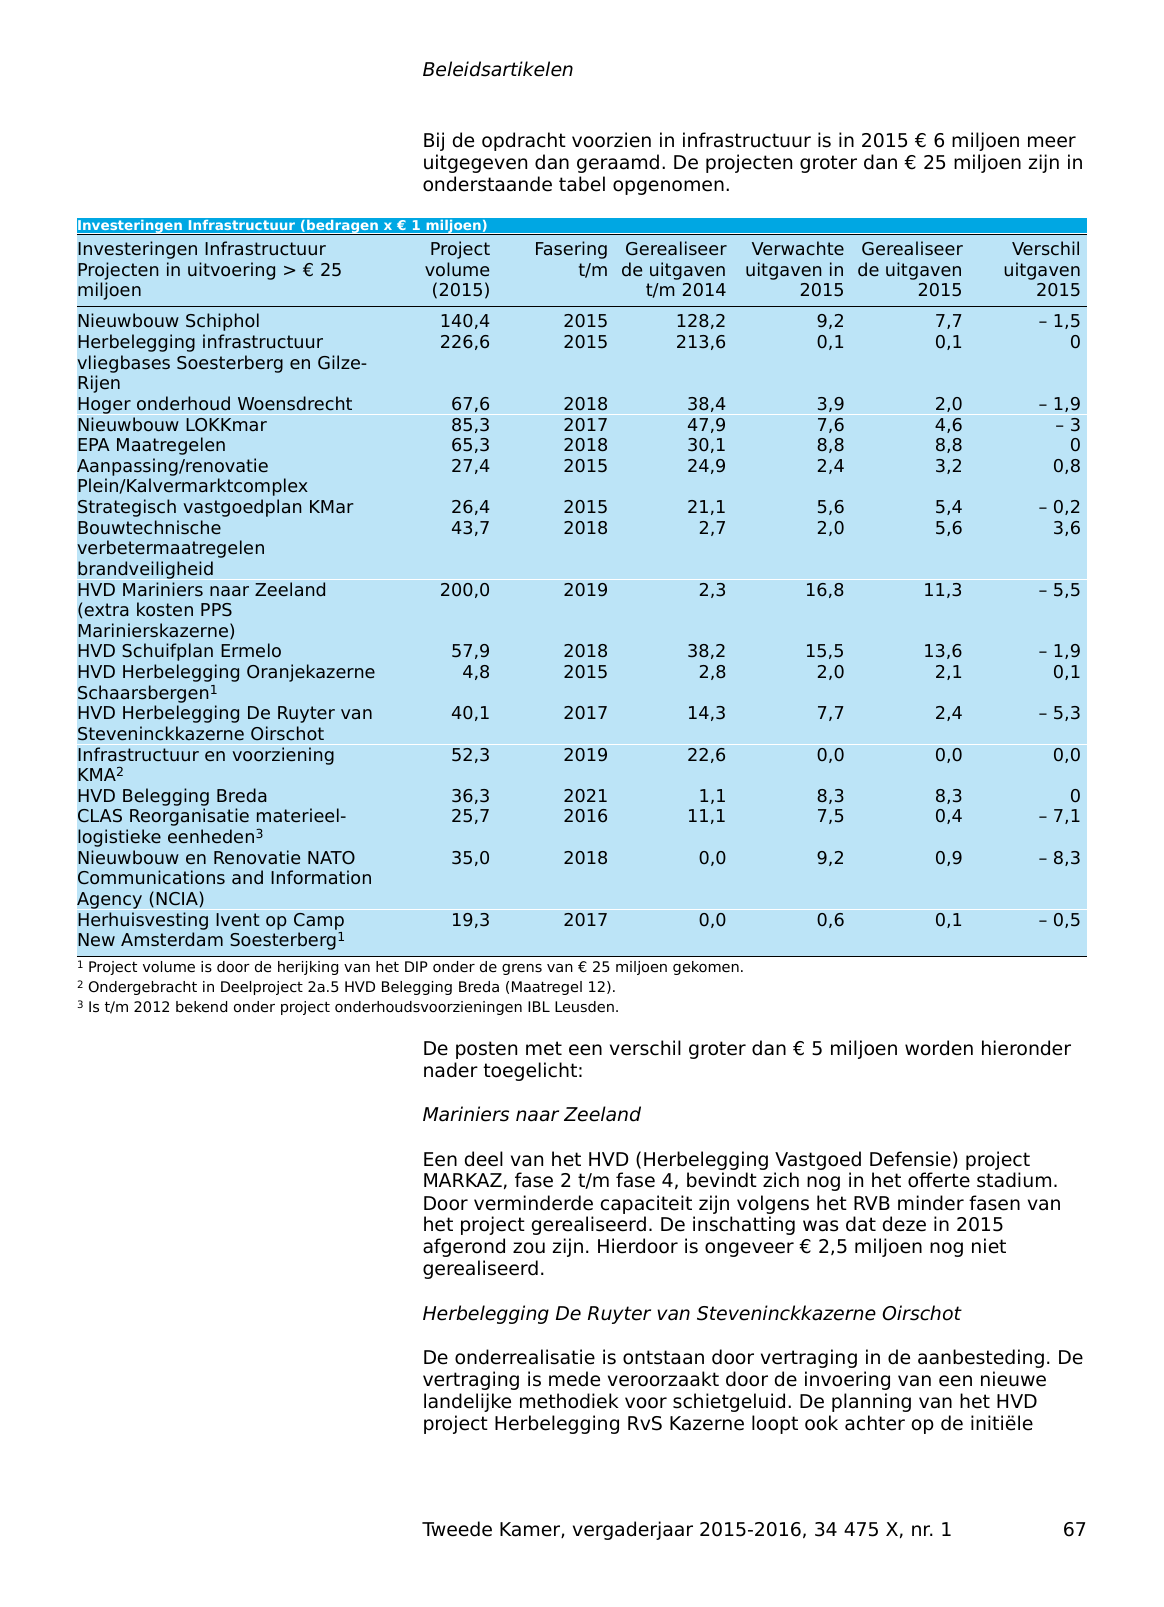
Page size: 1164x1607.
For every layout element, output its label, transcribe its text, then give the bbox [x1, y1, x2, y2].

subtitle Herbelegging De Ruyter van Steveninckkazerne Oirschot [422, 1302, 1087, 1324]
table_cell 0,8 [969, 456, 1087, 497]
table_cell 40,1 [378, 703, 496, 744]
table_cell 0,0 [614, 848, 732, 909]
table_cell Gerealiseerde uitgaven t/m 2014 [614, 235, 732, 306]
table_cell 7,6 [732, 415, 850, 435]
table_cell 5,6 [850, 518, 968, 579]
table_cell 43,7 [378, 518, 496, 579]
table_cell 2019 [496, 745, 614, 786]
table_cell 8,3 [732, 786, 850, 806]
table_cell 2017 [496, 910, 614, 956]
table_cell 0,6 [732, 910, 850, 956]
table_cell 67,6 [378, 394, 496, 414]
text Een deel van het HVD (Herbelegging Vastgoed Defensie) project MARKAZ, fase 2 t/m fase 4, bevindt zich nog in het offerte stadium. Door verminderde capaciteit zijn volgens het RVB minder fasen van het project gerealiseerd. De inschatting was dat deze in 2015 afgerond zou zijn. Hierdoor is ongeveer € 2,5 miljoen nog niet gerealiseerd. [422, 1148, 1087, 1280]
table_cell 11,3 [850, 580, 968, 641]
table_cell – 5,3 [969, 703, 1087, 744]
table_cell 16,8 [732, 580, 850, 641]
table_cell CLAS Reorganisatie materieel-logistieke eenheden3 [77, 806, 378, 848]
table_cell 2018 [496, 394, 614, 414]
table_cell 128,2 [614, 307, 732, 332]
table_cell Fasering t/m [496, 235, 614, 306]
table_cell Project volume (2015) [378, 235, 496, 306]
table_cell Herhuisvesting Ivent op Camp New Amsterdam Soesterberg1 [77, 910, 378, 956]
table_cell 2,4 [732, 456, 850, 497]
table_cell – 5,5 [969, 580, 1087, 641]
table_cell 2015 [496, 497, 614, 518]
table_cell Infrastructuur en voorziening KMA2 [77, 745, 378, 786]
table_cell HVD Mariniers naar Zeeland (extra kosten PPS Marinierskazerne) [77, 580, 378, 641]
table_cell 14,3 [614, 703, 732, 744]
table_cell 11,1 [614, 806, 732, 848]
table_cell – 7,1 [969, 806, 1087, 848]
table_cell 24,9 [614, 456, 732, 497]
table_cell 8,3 [850, 786, 968, 806]
table_cell Nieuwbouw LOKKmar [77, 415, 378, 435]
table_cell 65,3 [378, 435, 496, 456]
table_cell 3,9 [732, 394, 850, 414]
table_cell 38,4 [614, 394, 732, 414]
table_cell Nieuwbouw Schiphol [77, 307, 378, 332]
table_cell – 3 [969, 415, 1087, 435]
table_cell Bouwtechnische verbetermaatregelen brandveiligheid [77, 518, 378, 579]
text De onderrealisatie is ontstaan door vertraging in de aanbesteding. De vertraging is mede veroorzaakt door de invoering van een nieuwe landelijke methodiek voor schietgeluid. De planning van het HVD project Herbelegging RvS Kazerne loopt ook achter op de initiële [422, 1347, 1087, 1434]
table_cell 2018 [496, 641, 614, 662]
table_cell 7,5 [732, 806, 850, 848]
table_cell 0,1 [850, 910, 968, 956]
table_cell 2017 [496, 415, 614, 435]
table_cell – 1,5 [969, 307, 1087, 332]
table_cell 1,1 [614, 786, 732, 806]
table_cell 0 [969, 786, 1087, 806]
table_cell 2015 [496, 456, 614, 497]
table_cell 30,1 [614, 435, 732, 456]
table_cell 1 Project volume is door de herijking van het DIP onder de grens van € 25 miljoen gekomen. 2 Ondergebracht in Deelproject 2a.5 HVD Belegging Breda (Maatregel 12). 3 Is t/m 2012 bekend onder project onderhoudsvoorzieningen IBL Leusden. [77, 957, 1087, 1016]
table_cell 2017 [496, 703, 614, 744]
table_cell 0,4 [850, 806, 968, 848]
table_cell Nieuwbouw en Renovatie NATO Communications and Information Agency (NCIA) [77, 848, 378, 909]
table_cell 140,4 [378, 307, 496, 332]
table_cell Aanpassing/renovatie Plein/Kalvermarktcomplex [77, 456, 378, 497]
table_cell 2,4 [850, 703, 968, 744]
table_cell 2015 [496, 307, 614, 332]
table_cell 2015 [496, 662, 614, 703]
table_cell 4,6 [850, 415, 968, 435]
subtitle Mariniers naar Zeeland [422, 1104, 1087, 1126]
table_cell 2015 [496, 332, 614, 394]
table_cell 0,0 [850, 745, 968, 786]
table_cell – 1,9 [969, 394, 1087, 414]
table_cell 13,6 [850, 641, 968, 662]
table_cell 21,1 [614, 497, 732, 518]
table_cell Gerealiseerde uitgaven 2015 [850, 235, 968, 306]
table_cell HVD Belegging Breda [77, 786, 378, 806]
table_cell 2018 [496, 848, 614, 909]
table_cell – 0,2 [969, 497, 1087, 518]
table_cell 85,3 [378, 415, 496, 435]
table_cell 0,1 [850, 332, 968, 394]
table_cell 5,6 [732, 497, 850, 518]
table_cell 9,2 [732, 307, 850, 332]
table_cell 25,7 [378, 806, 496, 848]
table_cell 0,1 [732, 332, 850, 394]
table_cell 57,9 [378, 641, 496, 662]
table_cell 0,9 [850, 848, 968, 909]
table_cell 9,2 [732, 848, 850, 909]
table_cell Investeringen Infrastructuur Projecten in uitvoering > € 25 miljoen [77, 235, 378, 306]
table_cell Verwachte uitgaven in 2015 [732, 235, 850, 306]
table_cell 0 [969, 332, 1087, 394]
table_cell 4,8 [378, 662, 496, 703]
table_cell 3,2 [850, 456, 968, 497]
table_cell HVD Schuifplan Ermelo [77, 641, 378, 662]
table_cell HVD Herbelegging Oranjekazerne Schaarsbergen1 [77, 662, 378, 703]
table_cell 27,4 [378, 456, 496, 497]
table_cell 0,0 [732, 745, 850, 786]
table_cell Strategisch vastgoedplan KMar [77, 497, 378, 518]
table_cell 7,7 [850, 307, 968, 332]
table_cell 2016 [496, 806, 614, 848]
table_cell 52,3 [378, 745, 496, 786]
table_cell 5,4 [850, 497, 968, 518]
table_cell 35,0 [378, 848, 496, 909]
table_cell 2018 [496, 435, 614, 456]
table_cell 2,3 [614, 580, 732, 641]
table_cell Herbelegging infrastructuur vliegbases Soesterberg en Gilze-Rijen [77, 332, 378, 394]
table_cell – 1,9 [969, 641, 1087, 662]
table_cell 19,3 [378, 910, 496, 956]
table_cell 22,6 [614, 745, 732, 786]
table_cell HVD Herbelegging De Ruyter van Steveninckkazerne Oirschot [77, 703, 378, 744]
table_cell 2,1 [850, 662, 968, 703]
table_cell 0 [969, 435, 1087, 456]
table_cell Hoger onderhoud Woensdrecht [77, 394, 378, 414]
table_cell 2019 [496, 580, 614, 641]
text De posten met een verschil groter dan € 5 miljoen worden hieronder nader toegelicht: [422, 1038, 1087, 1082]
table_cell – 8,3 [969, 848, 1087, 909]
table_cell 47,9 [614, 415, 732, 435]
table_cell 2,0 [850, 394, 968, 414]
table_cell 8,8 [732, 435, 850, 456]
table_cell 213,6 [614, 332, 732, 394]
table_cell 2021 [496, 786, 614, 806]
table_cell 226,6 [378, 332, 496, 394]
table_cell 200,0 [378, 580, 496, 641]
table_cell 26,4 [378, 497, 496, 518]
table_cell 0,1 [969, 662, 1087, 703]
table_cell 38,2 [614, 641, 732, 662]
table_cell 2,0 [732, 518, 850, 579]
table_cell 2,7 [614, 518, 732, 579]
table_cell 15,5 [732, 641, 850, 662]
table_cell 3,6 [969, 518, 1087, 579]
text Bij de opdracht voorzien in infrastructuur is in 2015 € 6 miljoen meer uitgegeven dan geraamd. De projecten groter dan € 25 miljoen zijn in onderstaande tabel opgenomen. [422, 130, 1087, 196]
table_cell 8,8 [850, 435, 968, 456]
table_cell 0,0 [614, 910, 732, 956]
table_cell 2,8 [614, 662, 732, 703]
table_cell 2018 [496, 518, 614, 579]
table_cell 7,7 [732, 703, 850, 744]
table_cell Verschil uitgaven 2015 [969, 235, 1087, 306]
table_header Investeringen Infrastructuur (bedragen x € 1 miljoen) [77, 218, 1087, 233]
table_cell – 0,5 [969, 910, 1087, 956]
table_cell 2,0 [732, 662, 850, 703]
table_cell 0,0 [969, 745, 1087, 786]
table_cell EPA Maatregelen [77, 435, 378, 456]
table_cell 36,3 [378, 786, 496, 806]
